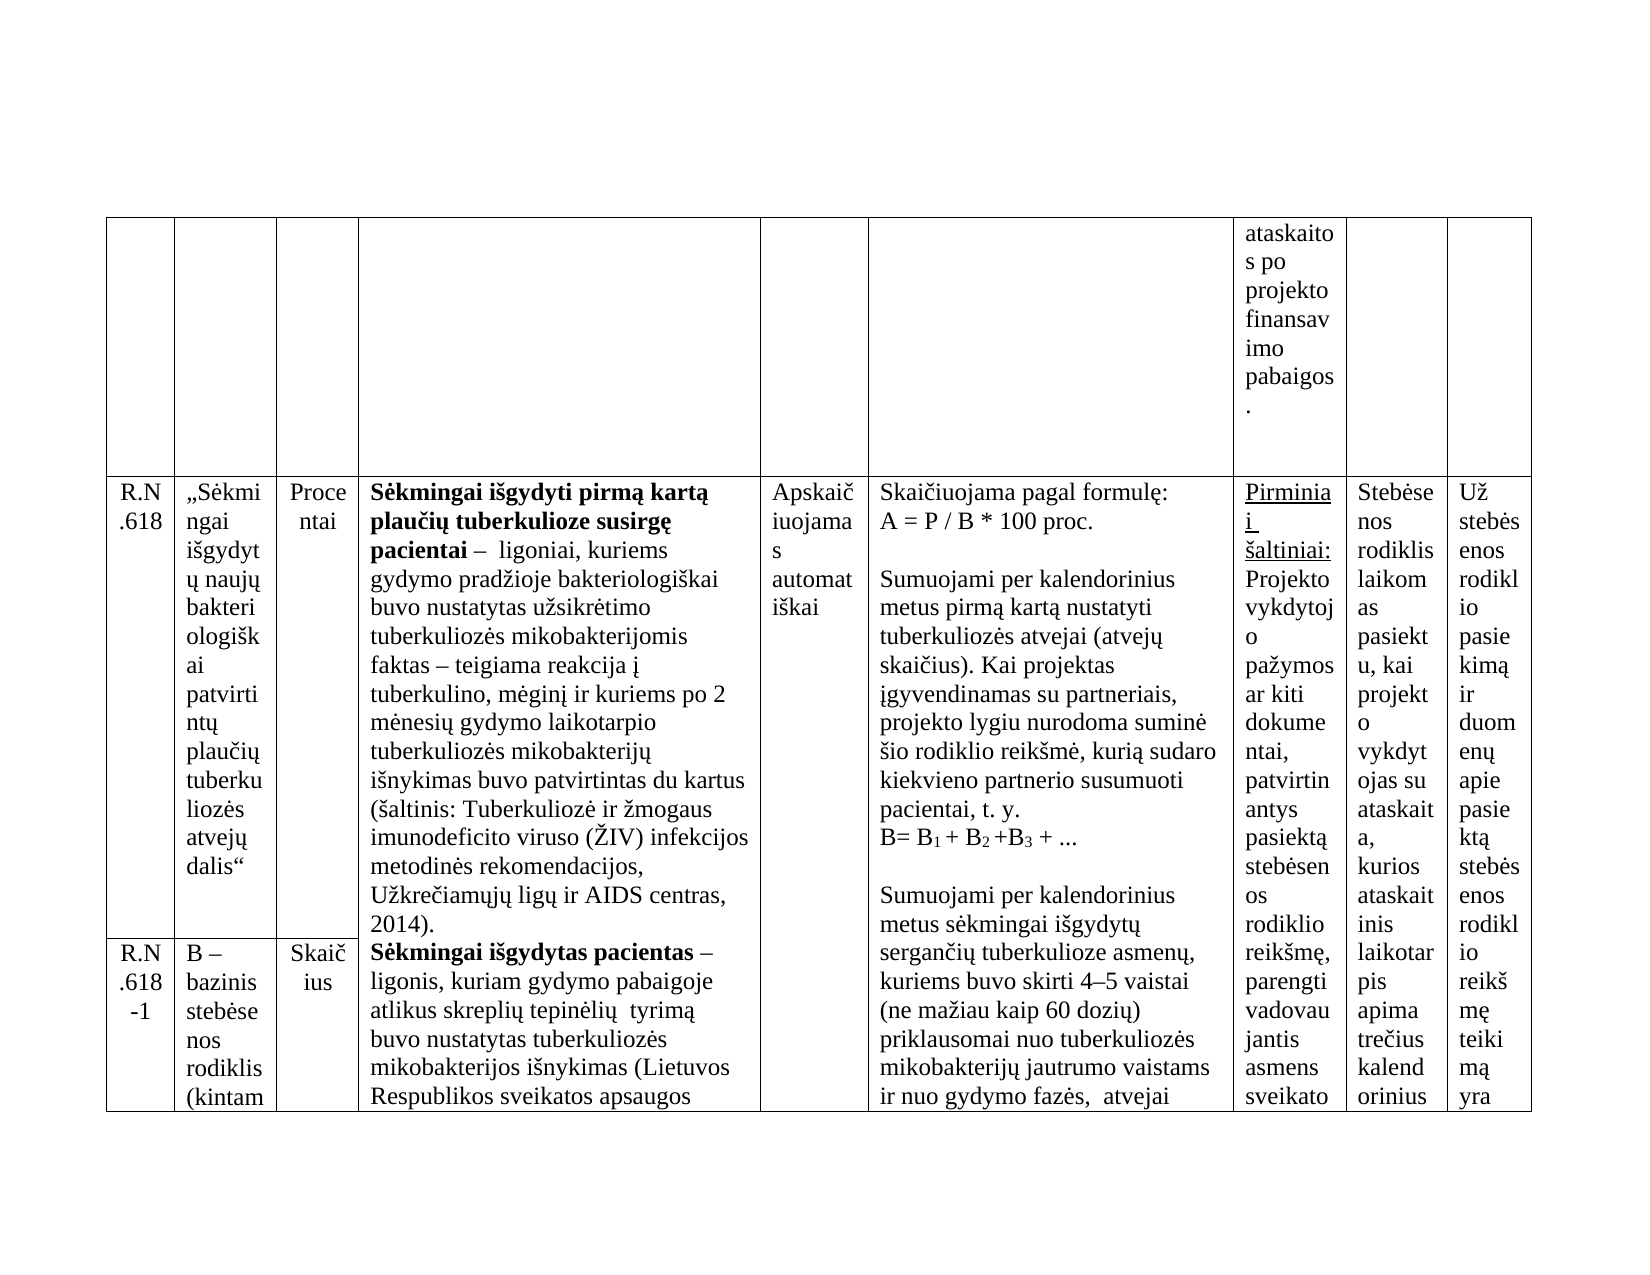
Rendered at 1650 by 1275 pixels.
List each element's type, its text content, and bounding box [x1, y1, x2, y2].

table_cell [277, 218, 358, 476]
table_cell [1448, 218, 1531, 476]
table_cell R.N.618-1 [107, 939, 174, 1111]
table_cell [761, 218, 868, 476]
table_cell „Sėkmingai išgydytų naujų bakteriologiškai patvirtintų plaučių tuberkuliozės atvejų dalis“ [175, 477, 276, 937]
table_cell Skaičiuojama pagal formulę: A = P / B * 100 proc. Sumuojami per kalendorinius metus pirmą kartą nustatyti tuberkuliozės atvejai (atvejų skaičius). Kai projektas įgyvendinamas su partneriais, projekto lygiu nurodoma suminė šio rodiklio reikšmė, kurią sudaro kiekvieno partnerio susumuoti pacientai, t. y. B= B1 + B2 +B3 + ... Sumuojami per kalendorinius metus sėkmingai išgydytų sergančių tuberkulioze asmenų, kuriems buvo skirti 4–5 vaistai (ne mažiau kaip 60 dozių) priklausomai nuo tuberkuliozės mikobakterijų jautrumo vaistams ir nuo gydymo fazės, atvejai [869, 477, 1233, 1111]
table_cell Procentai [277, 477, 358, 937]
table_cell [869, 218, 1233, 476]
table_cell [359, 218, 760, 476]
table_cell Stebėsenos rodiklis laikomas pasiektu, kai projekto vykdytojas su ataskaita, kurios ataskaitinis laikotarpis apima trečius kalendorinius [1347, 477, 1447, 1111]
table_cell B – bazinis stebėsenos rodiklis (kintam [175, 939, 276, 1111]
table_cell Skaičius [277, 939, 358, 1111]
table_cell [175, 218, 276, 476]
table_cell [107, 218, 174, 476]
table_cell Apskaičiuojamas automatiškai [761, 477, 868, 1111]
table_cell Pirminiai šaltiniai: Projekto vykdytojo pažymos ar kiti dokumentai, patvirtinantys pasiektą stebėsenos rodiklio reikšmę, parengti vadovaujantis asmens sveikato [1234, 477, 1346, 1111]
table_cell [1347, 218, 1447, 476]
table_cell Už stebėsenos rodiklio pasiekimą ir duomenų apie pasiektą stebėsenos rodiklio reikšmę teikimą yra [1448, 477, 1531, 1111]
table_cell Sėkmingai išgydyti pirmą kartą plaučių tuberkulioze susirgę pacientai – ligoniai, kuriems gydymo pradžioje bakteriologiškai buvo nustatytas užsikrėtimo tuberkuliozės mikobakterijomis faktas – teigiama reakcija į tuberkulino, mėginį ir kuriems po 2 mėnesių gydymo laikotarpio tuberkuliozės mikobakterijų išnykimas buvo patvirtintas du kartus (šaltinis: Tuberkuliozė ir žmogaus imunodeficito viruso (ŽIV) infekcijos metodinės rekomendacijos, Užkrečiamųjų ligų ir AIDS centras, 2014). Sėkmingai išgydytas pacientas – ligonis, kuriam gydymo pabaigoje atlikus skreplių tepinėlių tyrimą buvo nustatytas tuberkuliozės mikobakterijos išnykimas (Lietuvos Respublikos sveikatos apsaugos [359, 477, 760, 1111]
table_cell ataskaitos po projekto finansavimo pabaigos. [1234, 218, 1346, 476]
table_cell R.N.618 [107, 477, 174, 937]
